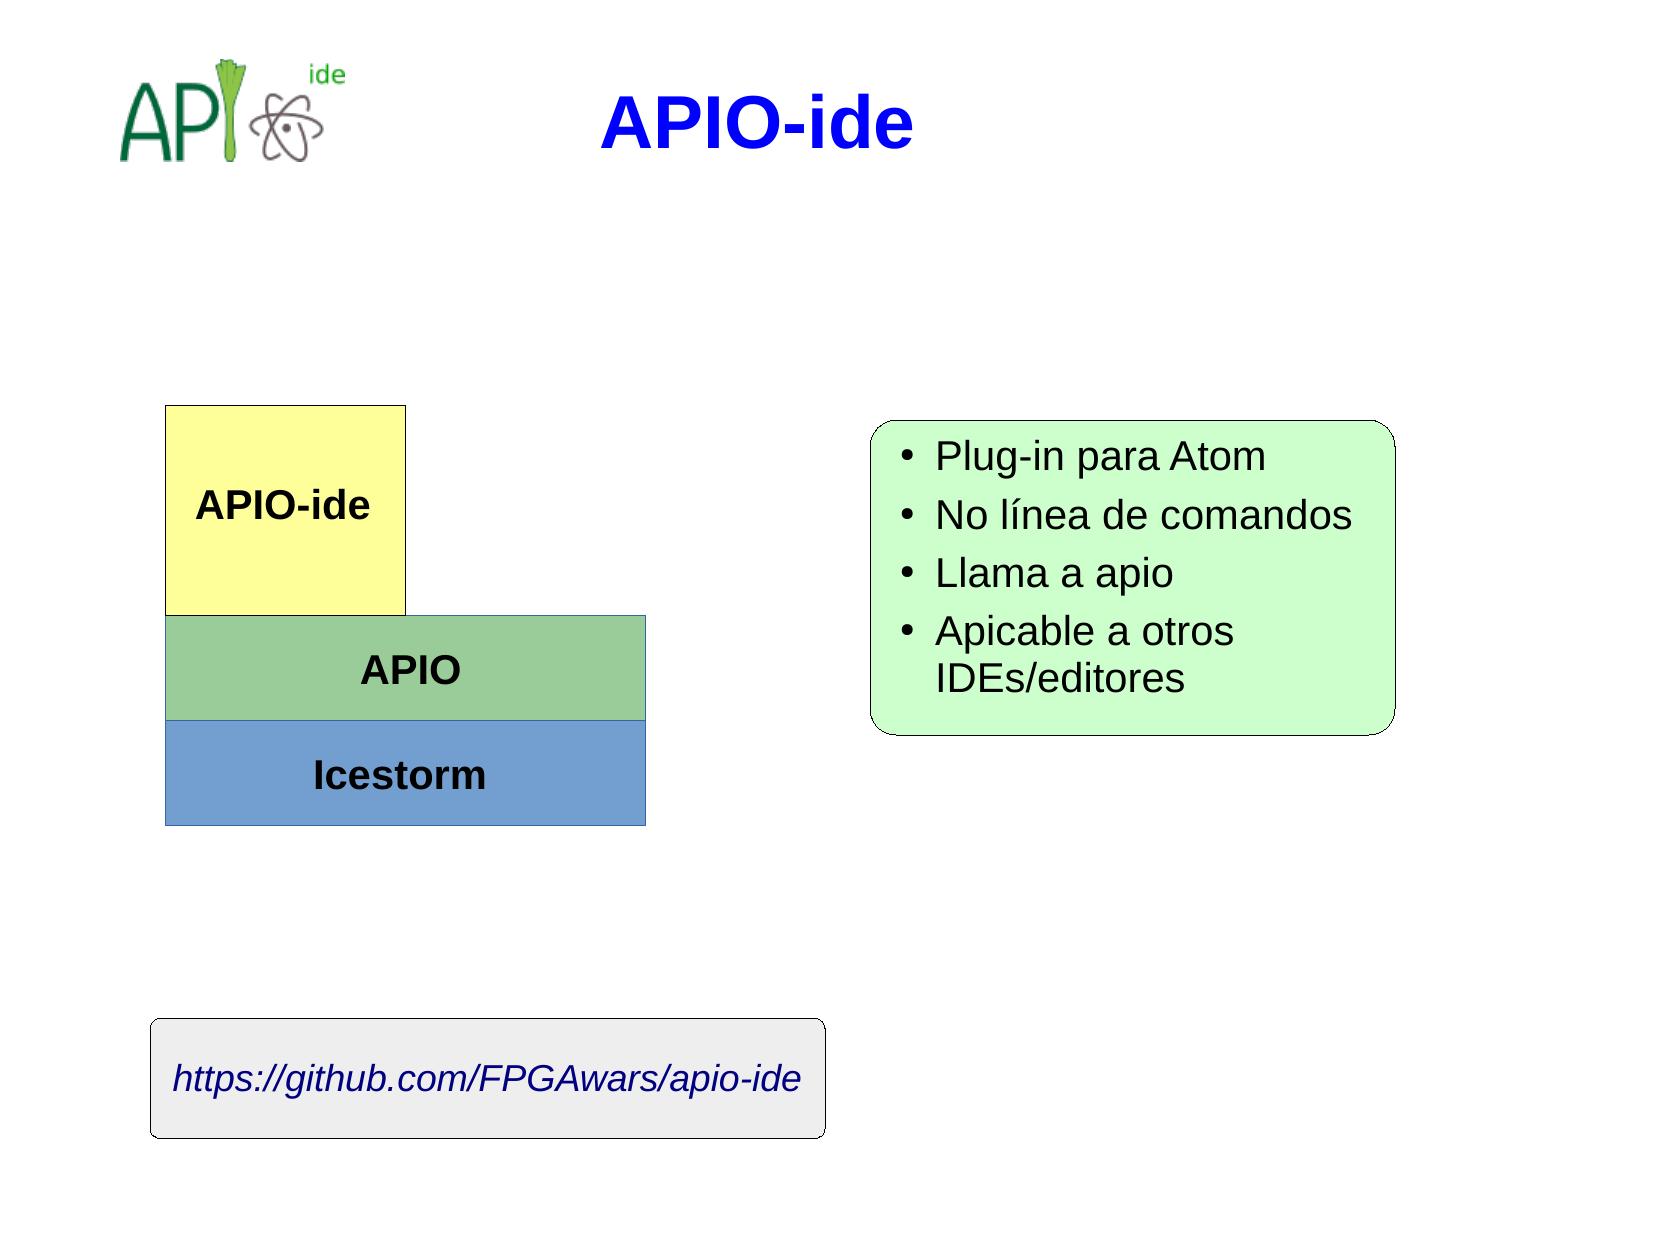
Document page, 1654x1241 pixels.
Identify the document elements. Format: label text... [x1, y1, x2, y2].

text_box APIO-ide [525, 73, 991, 211]
text_box Plug-in para Atom No línea de comandos Llama a apio Apicable a otros IDEs/editores [885, 425, 1381, 826]
text_box [870, 420, 1396, 733]
text_box Icestorm [298, 744, 511, 811]
text_box APIO [345, 639, 482, 706]
text_box https://github.com/FPGAwars/apio-ide [150, 1018, 826, 1139]
text_box APIO-ide [180, 474, 406, 541]
picture [120, 59, 345, 162]
text_box [165, 405, 646, 826]
